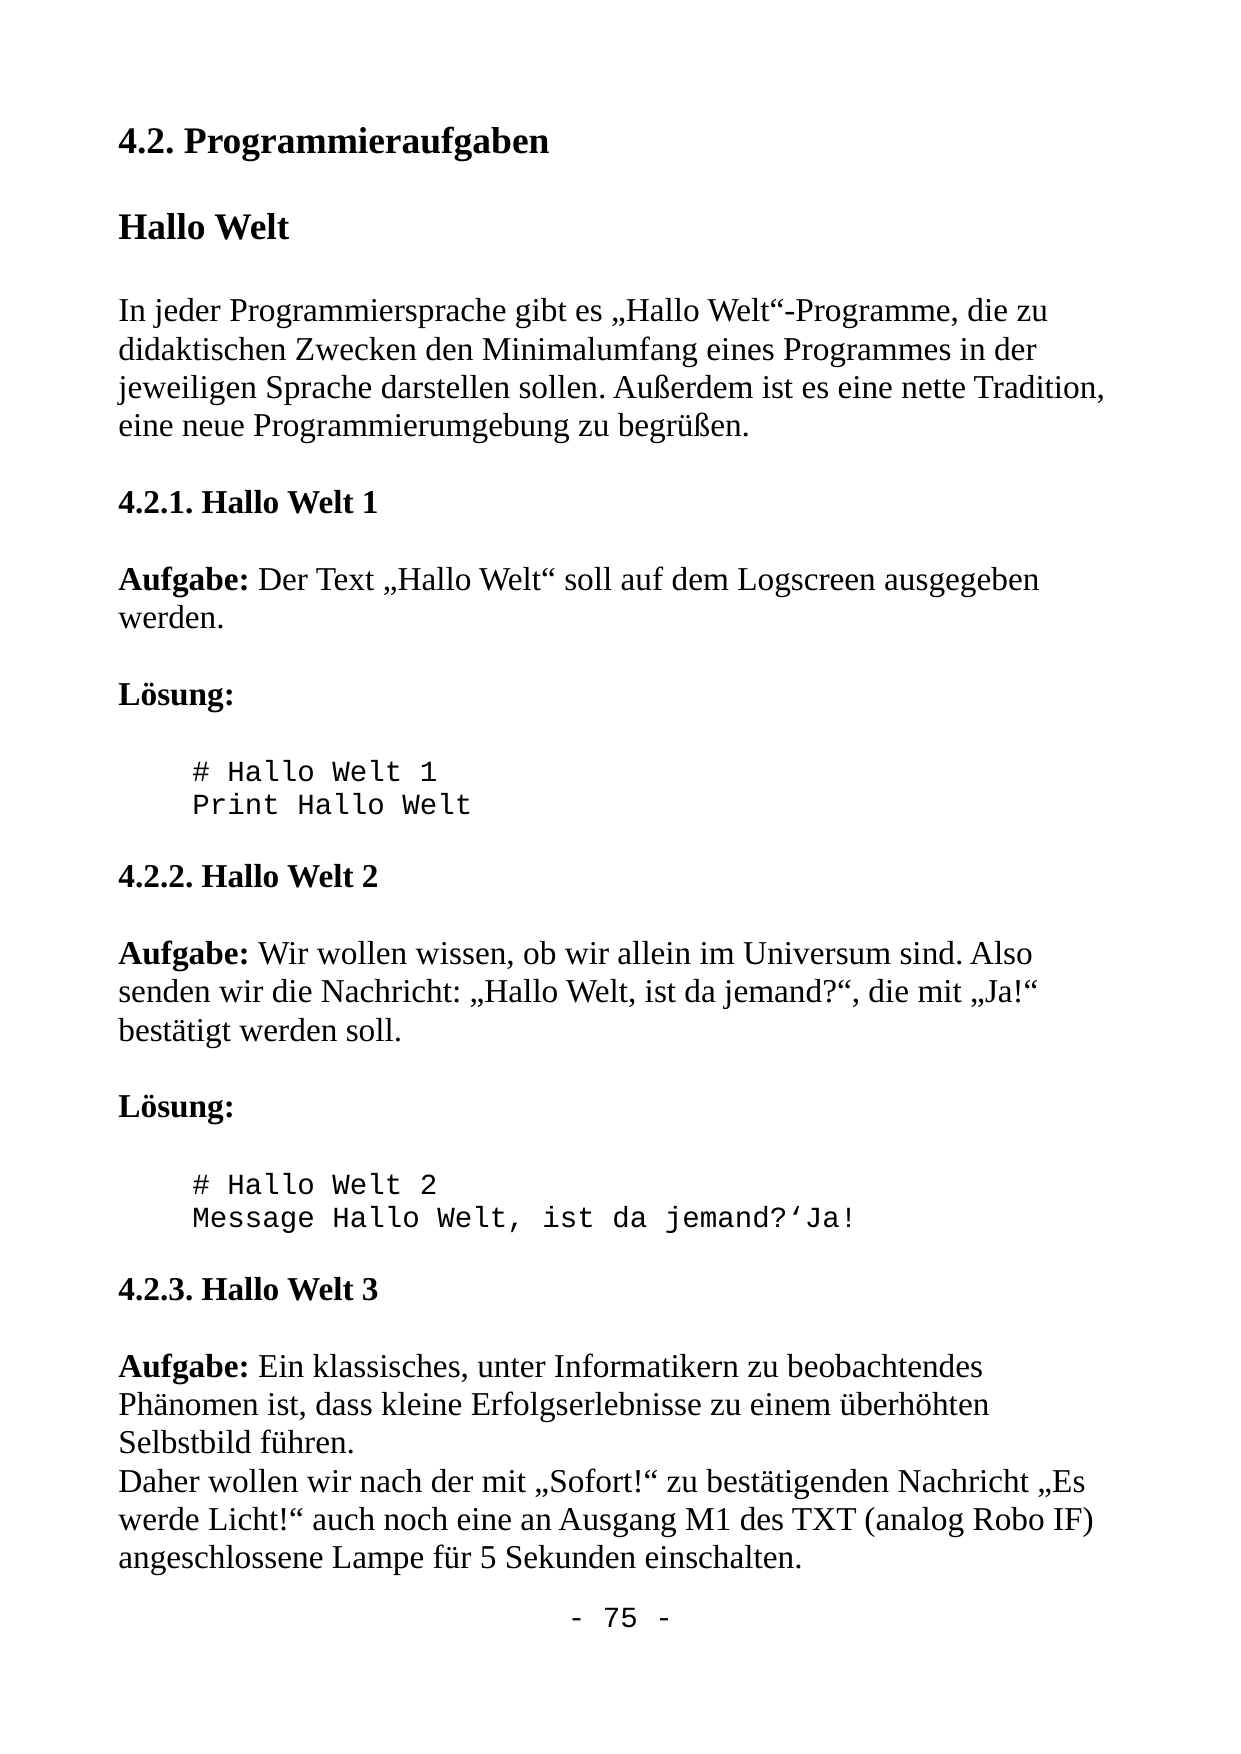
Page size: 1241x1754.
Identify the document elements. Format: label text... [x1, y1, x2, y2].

text Message Hallo Welt, ist da jemand?‘Ja! [118, 1203, 1122, 1236]
text Aufgabe: Der Text „Hallo Welt“ soll auf dem Logscreen ausgegeben werden. [118, 559, 1122, 636]
text Print Hallo Welt [118, 791, 1122, 823]
text Aufgabe: Ein klassisches, unter Informatikern zu beobachtendes Phänomen ist, dass kleine Erfolgserlebnisse zu einem überhöhten Selbstbild führen. [118, 1346, 1122, 1461]
text # Hallo Welt 2 [118, 1163, 1122, 1203]
text Aufgabe: Wir wollen wissen, ob wir allein im Universum sind. Also senden wir die Nachricht: „Hallo Welt, ist da jemand?“, die mit „Ja!“ bestätigt werden soll. [118, 933, 1122, 1048]
text Daher wollen wir nach der mit „Sofort!“ zu bestätigenden Nachricht „Es werde Licht!“ auch noch eine an Ausgang M1 des TXT (analog Robo IF) angeschlossene Lampe für 5 Sekunden einschalten. [118, 1461, 1122, 1576]
text 4.2. Programmieraufgaben [118, 118, 1122, 161]
text # Hallo Welt 1 [118, 751, 1122, 791]
text 4.2.1. Hallo Welt 1 [118, 482, 1122, 521]
text Hallo Welt [118, 204, 1122, 247]
text Lösung: [118, 1087, 1122, 1125]
text In jeder Programmiersprache gibt es „Hallo Welt“-Programme, die zu didaktischen Zwecken den Minimalumfang eines Programmes in der jeweiligen Sprache darstellen sollen. Außerdem ist es eine nette Tradition, eine neue Programmierumgebung zu begrüßen. [118, 291, 1122, 444]
text Lösung: [118, 674, 1122, 712]
text 4.2.3. Hallo Welt 3 [118, 1269, 1122, 1307]
text 4.2.2. Hallo Welt 2 [118, 857, 1122, 895]
